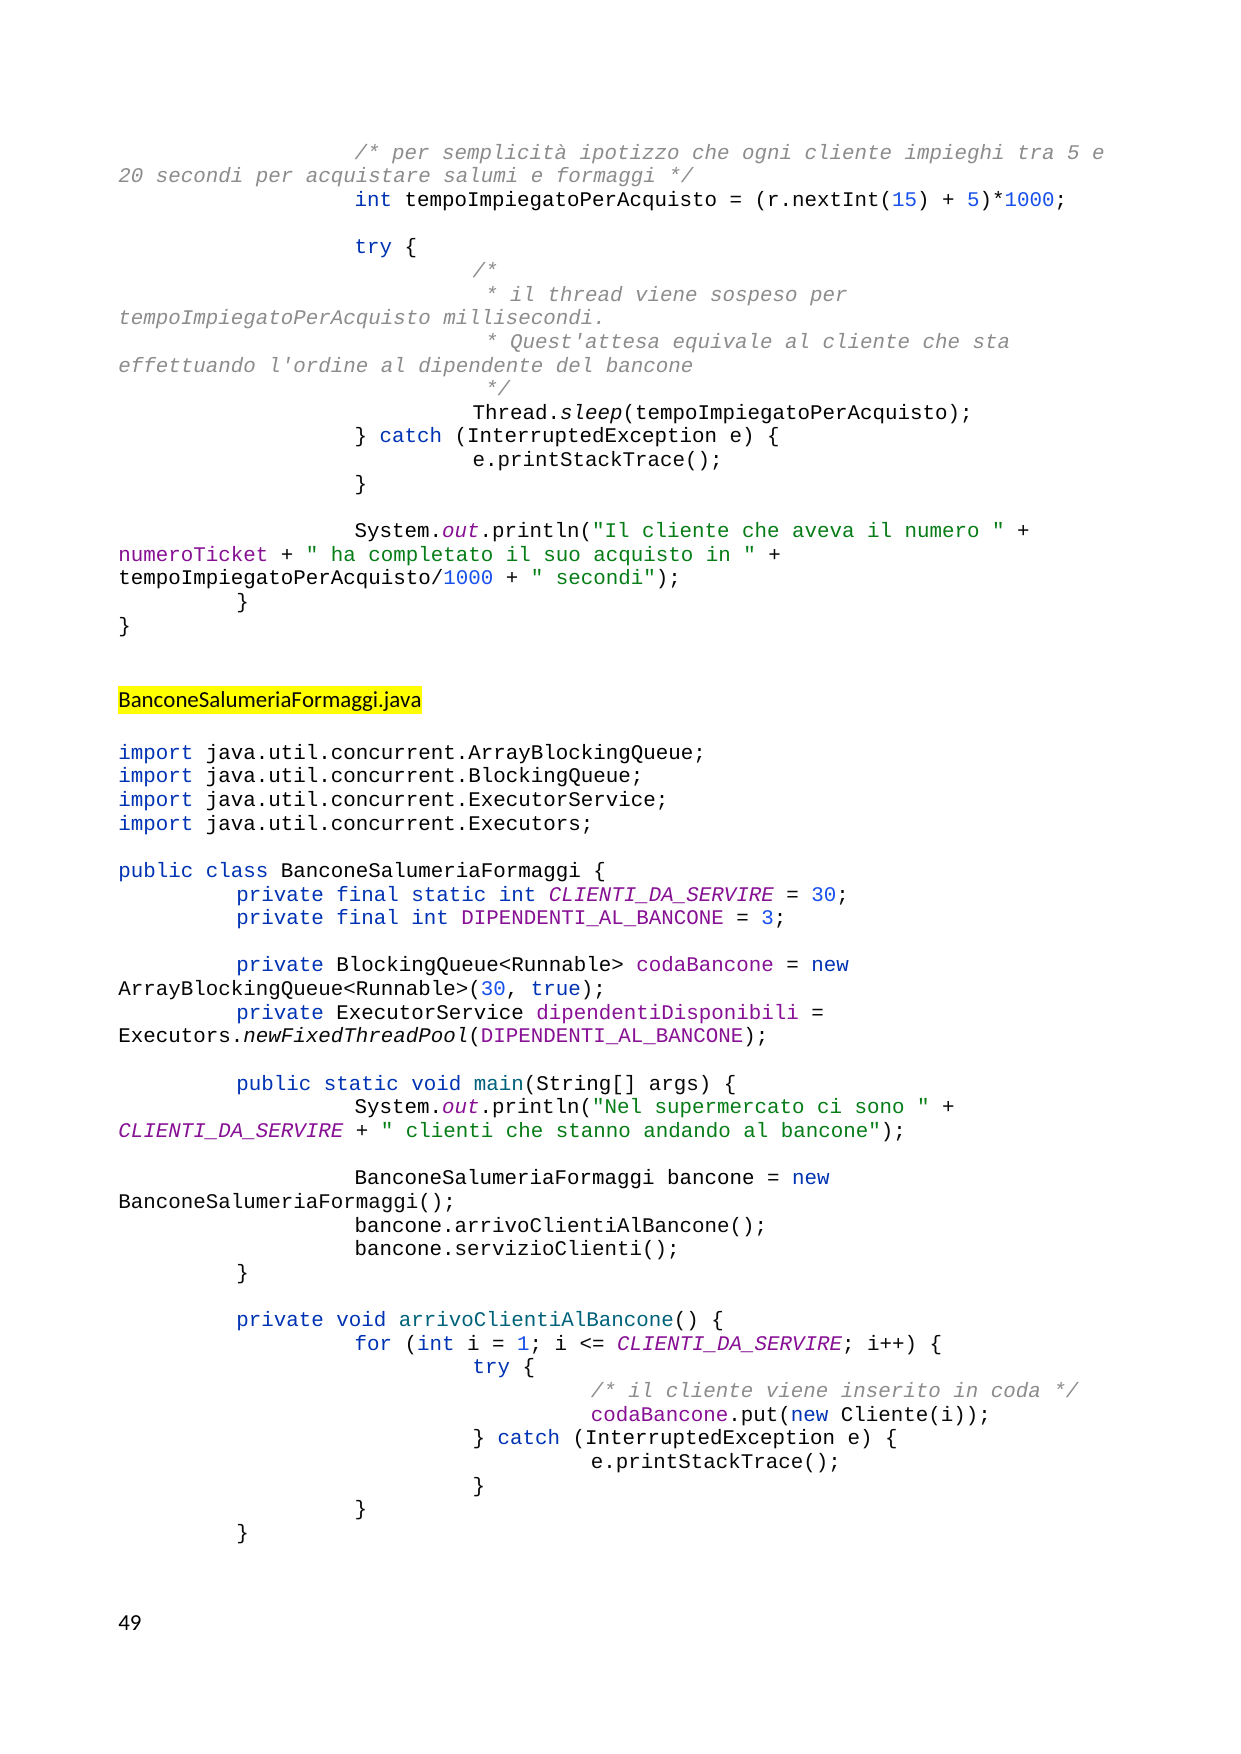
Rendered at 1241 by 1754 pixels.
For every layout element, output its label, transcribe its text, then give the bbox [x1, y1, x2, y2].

text import java.util.concurrent.ArrayBlockingQueue; import java.util.concurrent.BlockingQueue; import java.util.concurrent.ExecutorService; import java.util.concurrent.Executors; public class BanconeSalumeriaFormaggi { private final static int CLIENTI_DA_SERVIRE = 30; private final int DIPENDENTI_AL_BANCONE = 3; private BlockingQueue<Runnable> codaBancone = new ArrayBlockingQueue<Runnable>(30, true); private ExecutorService dipendentiDisponibili = Executors.newFixedThreadPool(DIPENDENTI_AL_BANCONE); public static void main(String[] args) { System.out.println("Nel supermercato ci sono " + CLIENTI_DA_SERVIRE + " clienti che stanno andando al bancone"); BanconeSalumeriaFormaggi bancone = new BanconeSalumeriaFormaggi(); bancone.arrivoClientiAlBancone(); bancone.servizioClienti(); } private void arrivoClientiAlBancone() { for (int i = 1; i <= CLIENTI_DA_SERVIRE; i++) { try { /* il cliente viene inserito in coda */ codaBancone.put(new Cliente(i)); } catch (InterruptedException e) { e.printStackTrace(); } } } [118, 742, 1122, 1569]
text /* per semplicità ipotizzo che ogni cliente impieghi tra 5 e 20 secondi per acquistare salumi e formaggi */ int tempoImpiegatoPerAcquisto = (r.nextInt(15) + 5)*1000; try { /* * il thread viene sospeso per tempoImpiegatoPerAcquisto millisecondi. * Quest'attesa equivale al cliente che sta effettuando l'ordine al dipendente del bancone */ Thread.sleep(tempoImpiegatoPerAcquisto); } catch (InterruptedException e) { e.printStackTrace(); } System.out.println("Il cliente che aveva il numero " + numeroTicket + " ha completato il suo acquisto in " + tempoImpiegatoPerAcquisto/1000 + " secondi"); } } [118, 118, 1122, 638]
text BanconeSalumeriaFormaggi.java [118, 686, 1122, 714]
